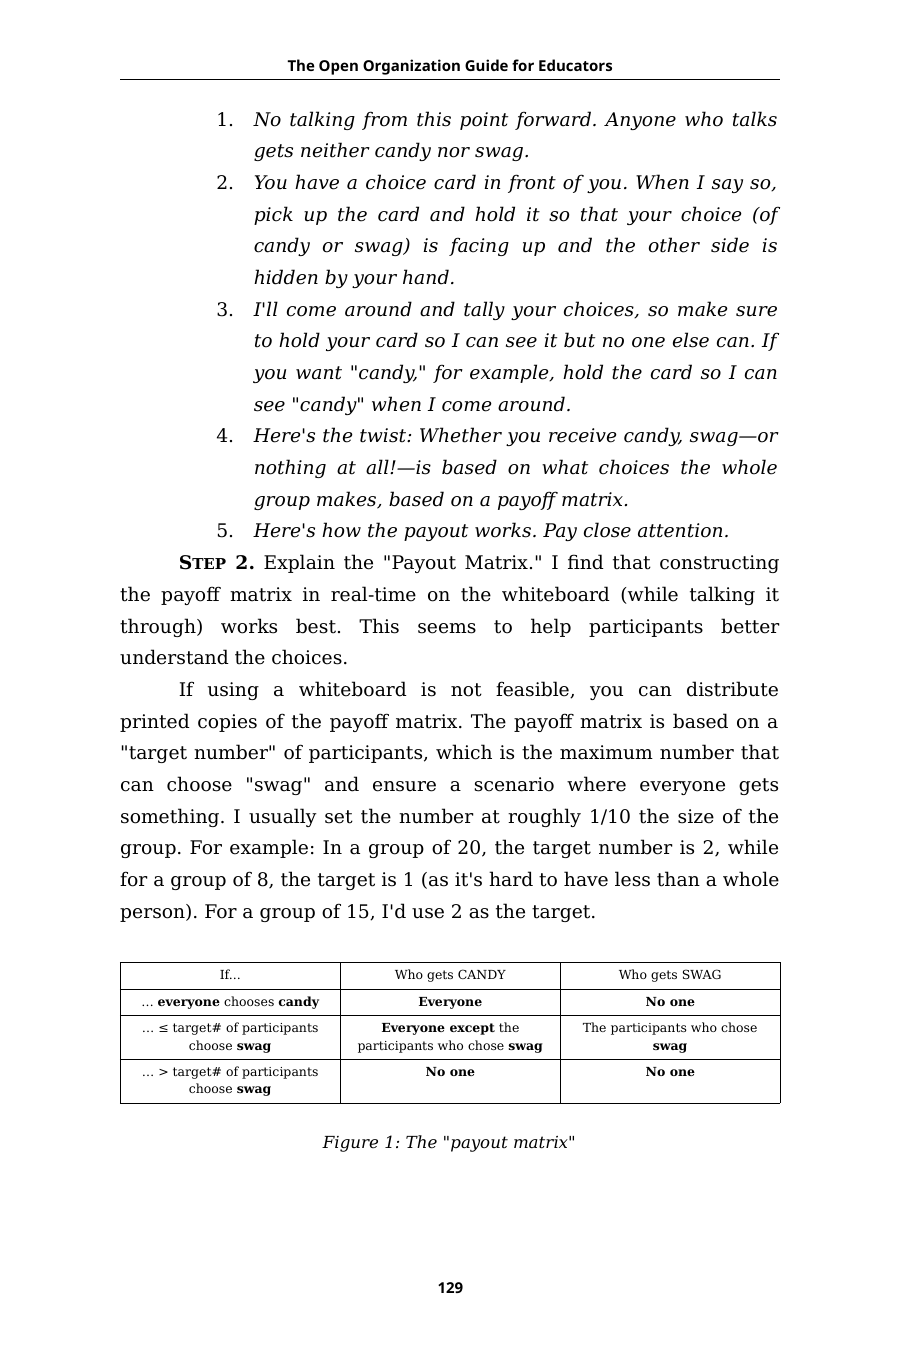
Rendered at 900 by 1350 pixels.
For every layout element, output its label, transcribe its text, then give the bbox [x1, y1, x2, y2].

table_cell … everyone chooses candy [121, 990, 340, 1015]
table_cell Everyone except the participants who chose swag [341, 1016, 560, 1059]
table_cell No one [561, 1060, 780, 1103]
list No talking from this point forward. Anyone who talks gets neither candy nor swag. [216, 109, 780, 162]
list I'll come around and tally your choices, so make sure to hold your card so I can see it but no one else can. If you want "candy," for example, hold the card so I can see "candy" when I come around. [216, 299, 780, 416]
table_header If... [121, 963, 340, 988]
table_cell Everyone [341, 990, 560, 1015]
table_cell No one [341, 1060, 560, 1103]
table_header Who gets CANDY [341, 963, 560, 988]
table_cell … > target# of participants choose swag [121, 1060, 340, 1103]
table_header Who gets SWAG [561, 963, 780, 988]
list You have a choice card in front of you. When I say so, pick up the card and hold it so that your choice (of candy or swag) is facing up and the other side is hidden by your hand. [216, 172, 780, 289]
text If using a whiteboard is not feasible, you can distribute printed copies of the payoff matrix. The payoff matrix is based on a "target number" of participants, which is the maximum number that can choose "swag" and ensure a scenario where everyone gets something. I usually set the number at roughly 1/10 the size of the group. For example: In a group of 20, the target number is 2, while for a group of 8, the target is 1 (as it's hard to have less than a whole person). For a group of 15, I'd use 2 as the target. [120, 679, 780, 922]
table_cell … ≤ target# of participants choose swag [121, 1016, 340, 1059]
list Here's how the payout works. Pay close attention. [216, 520, 780, 542]
text Step 2. Explain the "Payout Matrix." I find that constructing the payoff matrix in real-time on the whiteboard (while talking it through) works best. This seems to help participants better understand the choices. [120, 552, 780, 669]
table_cell No one [561, 990, 780, 1015]
text Figure 1: The "payout matrix" [120, 1133, 780, 1152]
table_cell The participants who chose swag [561, 1016, 780, 1059]
list Here's the twist: Whether you receive candy, swag—or nothing at all!—is based on what choices the whole group makes, based on a payoff matrix. [216, 425, 780, 511]
